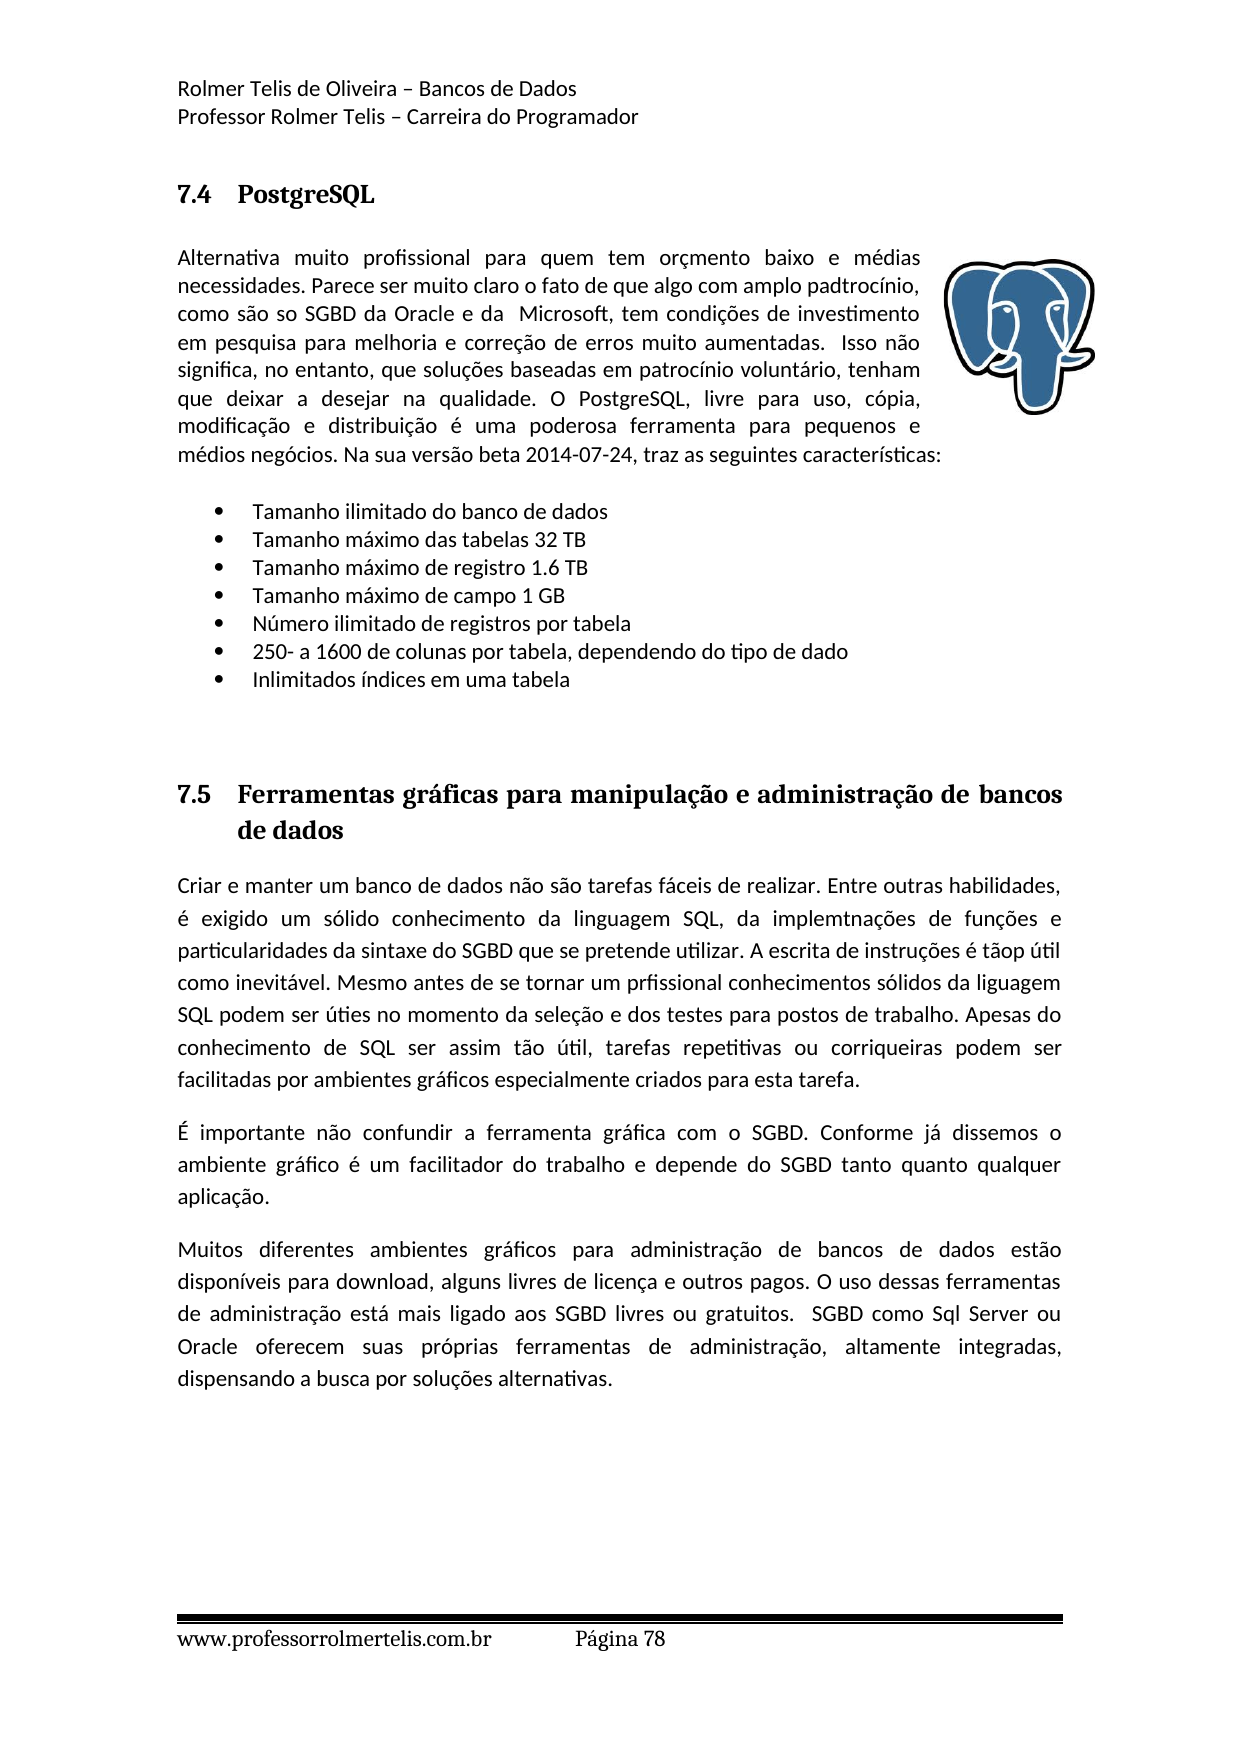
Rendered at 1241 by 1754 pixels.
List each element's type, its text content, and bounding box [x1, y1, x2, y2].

subtitle Ferramentas gráficas para manipulação e administração de bancos de dados [177, 779, 1063, 846]
subtitle PostgreSQL [177, 179, 1063, 210]
text Muitos diferentes ambientes gráficos para administração de bancos de dados estão disponíveis para download, alguns livres de licença e outros pagos. O uso dessas ferramentas de administração está mais ligado aos SGBD livres ou gratuitos. SGBD como Sql Server ou Oracle oferecem suas próprias ferramentas de administração, altamente integradas, dispensando a busca por soluções alternativas. [177, 1235, 1063, 1392]
text Criar e manter um banco de dados não são tarefas fáceis de realizar. Entre outras habilidades, é exigido um sólido conhecimento da linguagem SQL, da implemtnações de funções e particularidades da sintaxe do SGBD que se pretende utilizar. A escrita de instruções é tãop útil como inevitável. Mesmo antes de se tornar um prfissional conhecimentos sólidos da liguagem SQL podem ser úties no momento da seleção e dos testes para postos de trabalho. Apesas do conhecimento de SQL ser assim tão útil, tarefas repetitivas ou corriqueiras podem ser facilitadas por ambientes gráficos especialmente criados para esta tarefa. [177, 872, 1063, 1093]
list Tamanho máximo de registro 1.6 TB [215, 553, 1063, 581]
list Tamanho máximo de campo 1 GB [215, 581, 1063, 609]
list Número ilimitado de registros por tabela [215, 609, 1063, 637]
text Alternativa muito profissional para quem tem orçmento baixo e médias necessidades. Parece ser muito claro o fato de que algo com amplo padtrocínio, como são so SGBD da Oracle e da Microsoft, tem condições de investimento em pesquisa para melhoria e correção de erros muito aumentadas. Isso não significa, no entanto, que soluções baseadas em patrocínio voluntário, tenham que deixar a desejar na qualidade. O PostgreSQL, livre para uso, cópia, modificação e distribuição é uma poderosa ferramenta para pequenos e médios negócios. Na sua versão beta 2014-07-24, traz as seguintes características: [177, 243, 1063, 468]
picture [943, 259, 1095, 415]
list 250- a 1600 de colunas por tabela, dependendo do tipo de dado [215, 637, 1063, 665]
list Tamanho ilimitado do banco de dados [215, 497, 1063, 525]
list Tamanho máximo das tabelas 32 TB [215, 525, 1063, 553]
text É importante não confundir a ferramenta gráfica com o SGBD. Conforme já dissemos o ambiente gráfico é um facilitador do trabalho e depende do SGBD tanto quanto qualquer aplicação. [177, 1118, 1063, 1210]
list Inlimitados índices em uma tabela [215, 665, 1063, 693]
